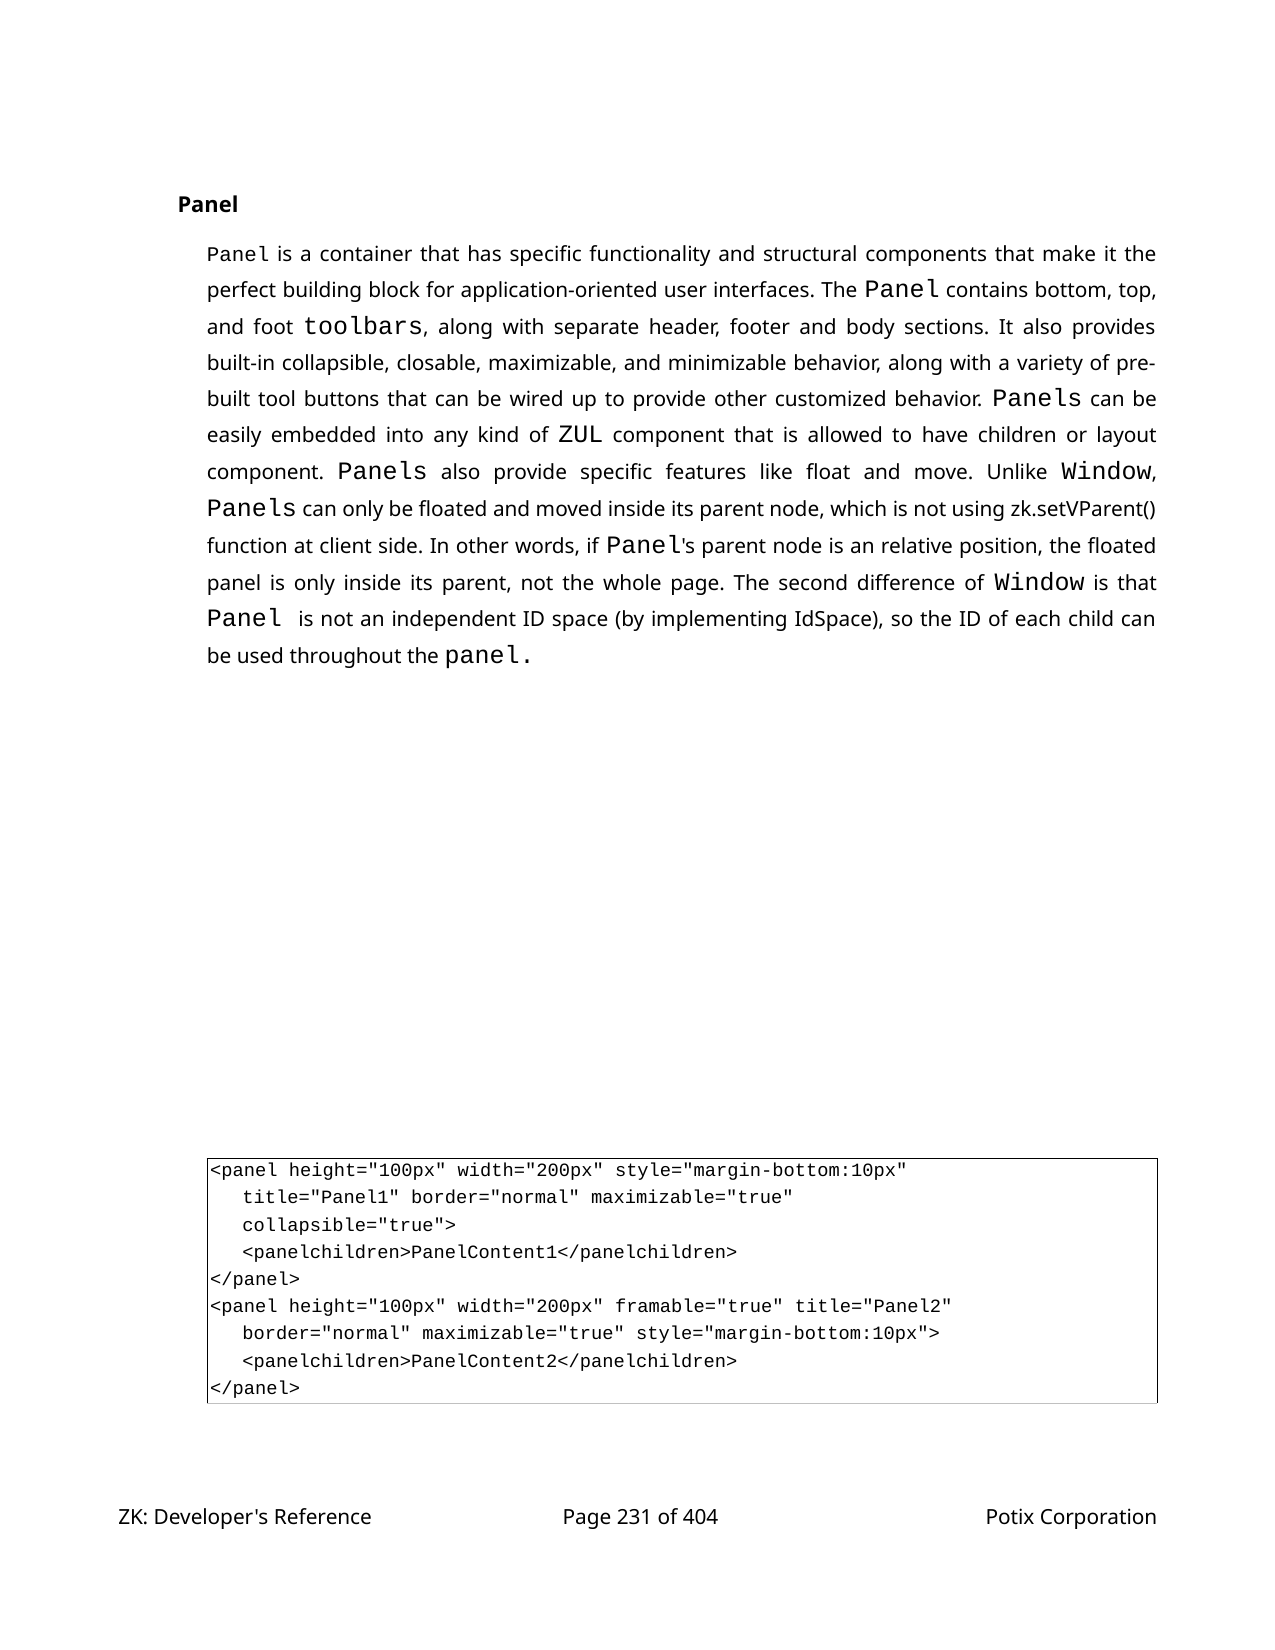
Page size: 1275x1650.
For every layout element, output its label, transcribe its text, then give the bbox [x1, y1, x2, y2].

text border="normal" maximizable="true" style="margin-bottom:10px"> [208, 1321, 1157, 1346]
text <panelchildren>PanelContent1</panelchildren> [208, 1240, 1157, 1264]
text collapsible="true"> [208, 1212, 1157, 1237]
text <panel height="100px" width="200px" framable="true" title="Panel2" [208, 1294, 1157, 1318]
subtitle Panel [177, 189, 1157, 219]
text title="Panel1" border="normal" maximizable="true" [208, 1185, 1157, 1209]
text <panel height="100px" width="200px" style="margin-bottom:10px" [208, 1159, 1157, 1182]
text <panelchildren>PanelContent2</panelchildren> [208, 1348, 1157, 1373]
text </panel> [208, 1376, 1157, 1403]
text Panel is a container that has specific functionality and structural components that make it the perfect building block for application-oriented user interfaces. The Panel contains bottom, top, and foot toolbars, along with separate header, footer and body sections. It also provides built-in collapsible, closable, maximizable, and minimizable behavior, along with a variety of pre-built tool buttons that can be wired up to provide other customized behavior. Panels can be easily embedded into any kind of ZUL component that is allowed to have children or layout component. Panels also provide specific features like float and move. Unlike Window, Panels can only be floated and moved inside its parent node, which is not using zk.setVParent() function at client side. In other words, if Panel's parent node is an relative position, the floated panel is only inside its parent, not the whole page. The second difference of Window is that Panel is not an independent ID space (by implementing IdSpace), so the ID of each child can be used throughout the panel. [207, 239, 1157, 671]
text </panel> [208, 1267, 1157, 1291]
